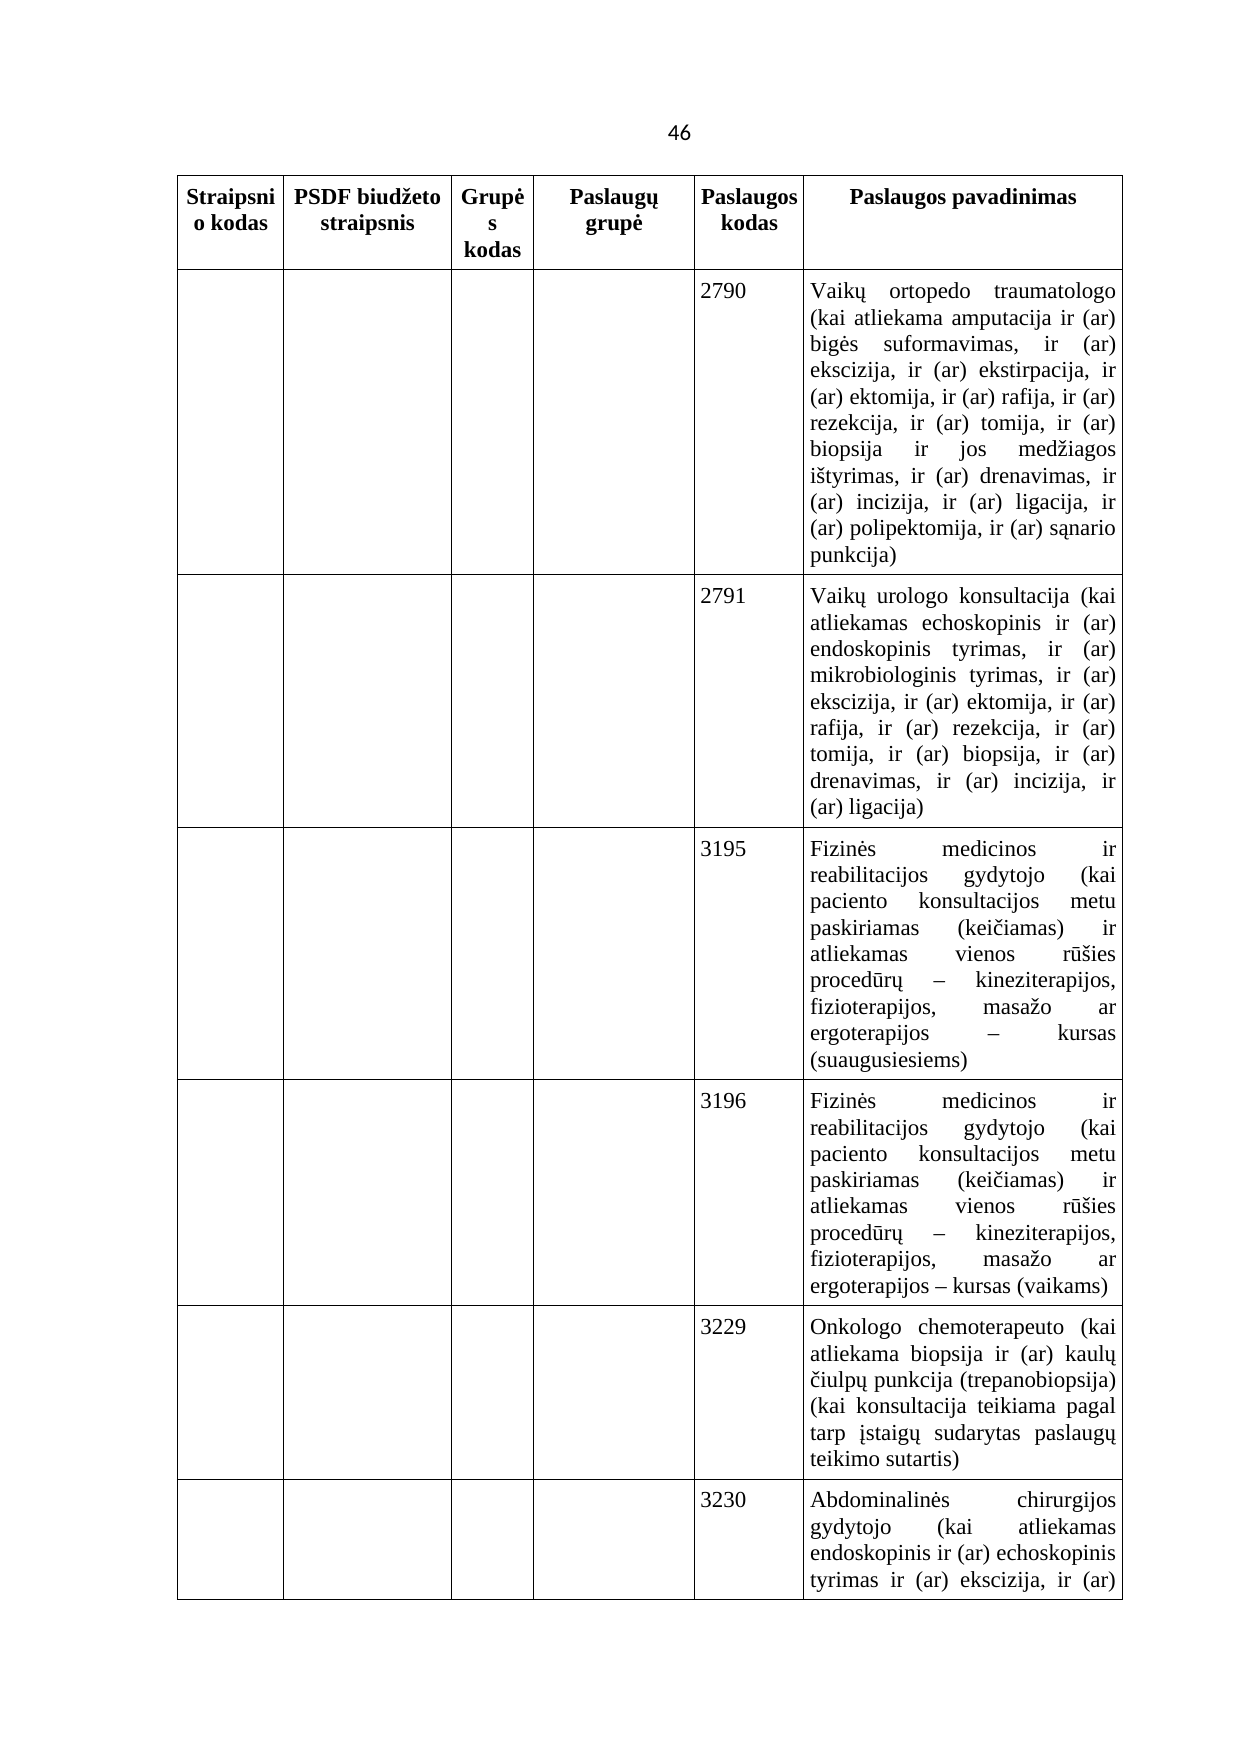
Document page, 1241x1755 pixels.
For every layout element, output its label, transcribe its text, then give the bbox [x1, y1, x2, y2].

table_cell [284, 1480, 451, 1599]
table_cell [452, 1480, 533, 1599]
table_cell [178, 1080, 283, 1305]
table_header Paslaugos pavadinimas [804, 176, 1122, 269]
table_cell [534, 1080, 694, 1305]
table_cell 3229 [695, 1306, 803, 1478]
table_cell Fizinės medicinos ir reabilitacijos gydytojo (kai paciento konsultacijos metu paskiriamas (keičiamas) ir atliekamas vienos rūšies procedūrų – kineziterapijos, fizioterapijos, masažo ar ergoterapijos – kursas (suaugusiesiems) [804, 828, 1122, 1079]
table_cell [284, 828, 451, 1079]
table_cell [452, 828, 533, 1079]
table_cell [178, 1480, 283, 1599]
table_cell [534, 1480, 694, 1599]
table_header Straipsnio kodas [178, 176, 283, 269]
table_cell Abdominalinės chirurgijos gydytojo (kai atliekamas endoskopinis ir (ar) echoskopinis tyrimas ir (ar) ekscizija, ir (ar) [804, 1480, 1122, 1599]
table_cell [534, 1306, 694, 1478]
table_cell [534, 828, 694, 1079]
table_cell [452, 270, 533, 574]
table_cell [178, 270, 283, 574]
table_header Grupės kodas [452, 176, 533, 269]
table_cell 3230 [695, 1480, 803, 1599]
table_cell [452, 1306, 533, 1478]
table_cell [178, 1306, 283, 1478]
table_cell Fizinės medicinos ir reabilitacijos gydytojo (kai paciento konsultacijos metu paskiriamas (keičiamas) ir atliekamas vienos rūšies procedūrų – kineziterapijos, fizioterapijos, masažo ar ergoterapijos – kursas (vaikams) [804, 1080, 1122, 1305]
table_cell 2791 [695, 575, 803, 827]
table_cell Vaikų urologo konsultacija (kai atliekamas echoskopinis ir (ar) endoskopinis tyrimas, ir (ar) mikrobiologinis tyrimas, ir (ar) ekscizija, ir (ar) ektomija, ir (ar) rafija, ir (ar) rezekcija, ir (ar) tomija, ir (ar) biopsija, ir (ar) drenavimas, ir (ar) incizija, ir (ar) ligacija) [804, 575, 1122, 827]
table_cell 2790 [695, 270, 803, 574]
table_cell [284, 1306, 451, 1478]
table_cell [178, 575, 283, 827]
table_cell 3195 [695, 828, 803, 1079]
table_cell [284, 270, 451, 574]
table_header Paslaugos kodas [695, 176, 803, 269]
table_cell 3196 [695, 1080, 803, 1305]
table_cell [534, 270, 694, 574]
table_header Paslaugų grupė [534, 176, 694, 269]
table_cell Onkologo chemoterapeuto (kai atliekama biopsija ir (ar) kaulų čiulpų punkcija (trepanobiopsija) (kai konsultacija teikiama pagal tarp įstaigų sudarytas paslaugų teikimo sutartis) [804, 1306, 1122, 1478]
table_cell [452, 1080, 533, 1305]
table_cell [284, 1080, 451, 1305]
table_cell Vaikų ortopedo traumatologo (kai atliekama amputacija ir (ar) bigės suformavimas, ir (ar) ekscizija, ir (ar) ekstirpacija, ir (ar) ektomija, ir (ar) rafija, ir (ar) rezekcija, ir (ar) tomija, ir (ar) biopsija ir jos medžiagos ištyrimas, ir (ar) drenavimas, ir (ar) incizija, ir (ar) ligacija, ir (ar) polipektomija, ir (ar) sąnario punkcija) [804, 270, 1122, 574]
table_cell [178, 828, 283, 1079]
table_cell [452, 575, 533, 827]
table_cell [284, 575, 451, 827]
table_header PSDF biudžeto straipsnis [284, 176, 451, 269]
table_cell [534, 575, 694, 827]
